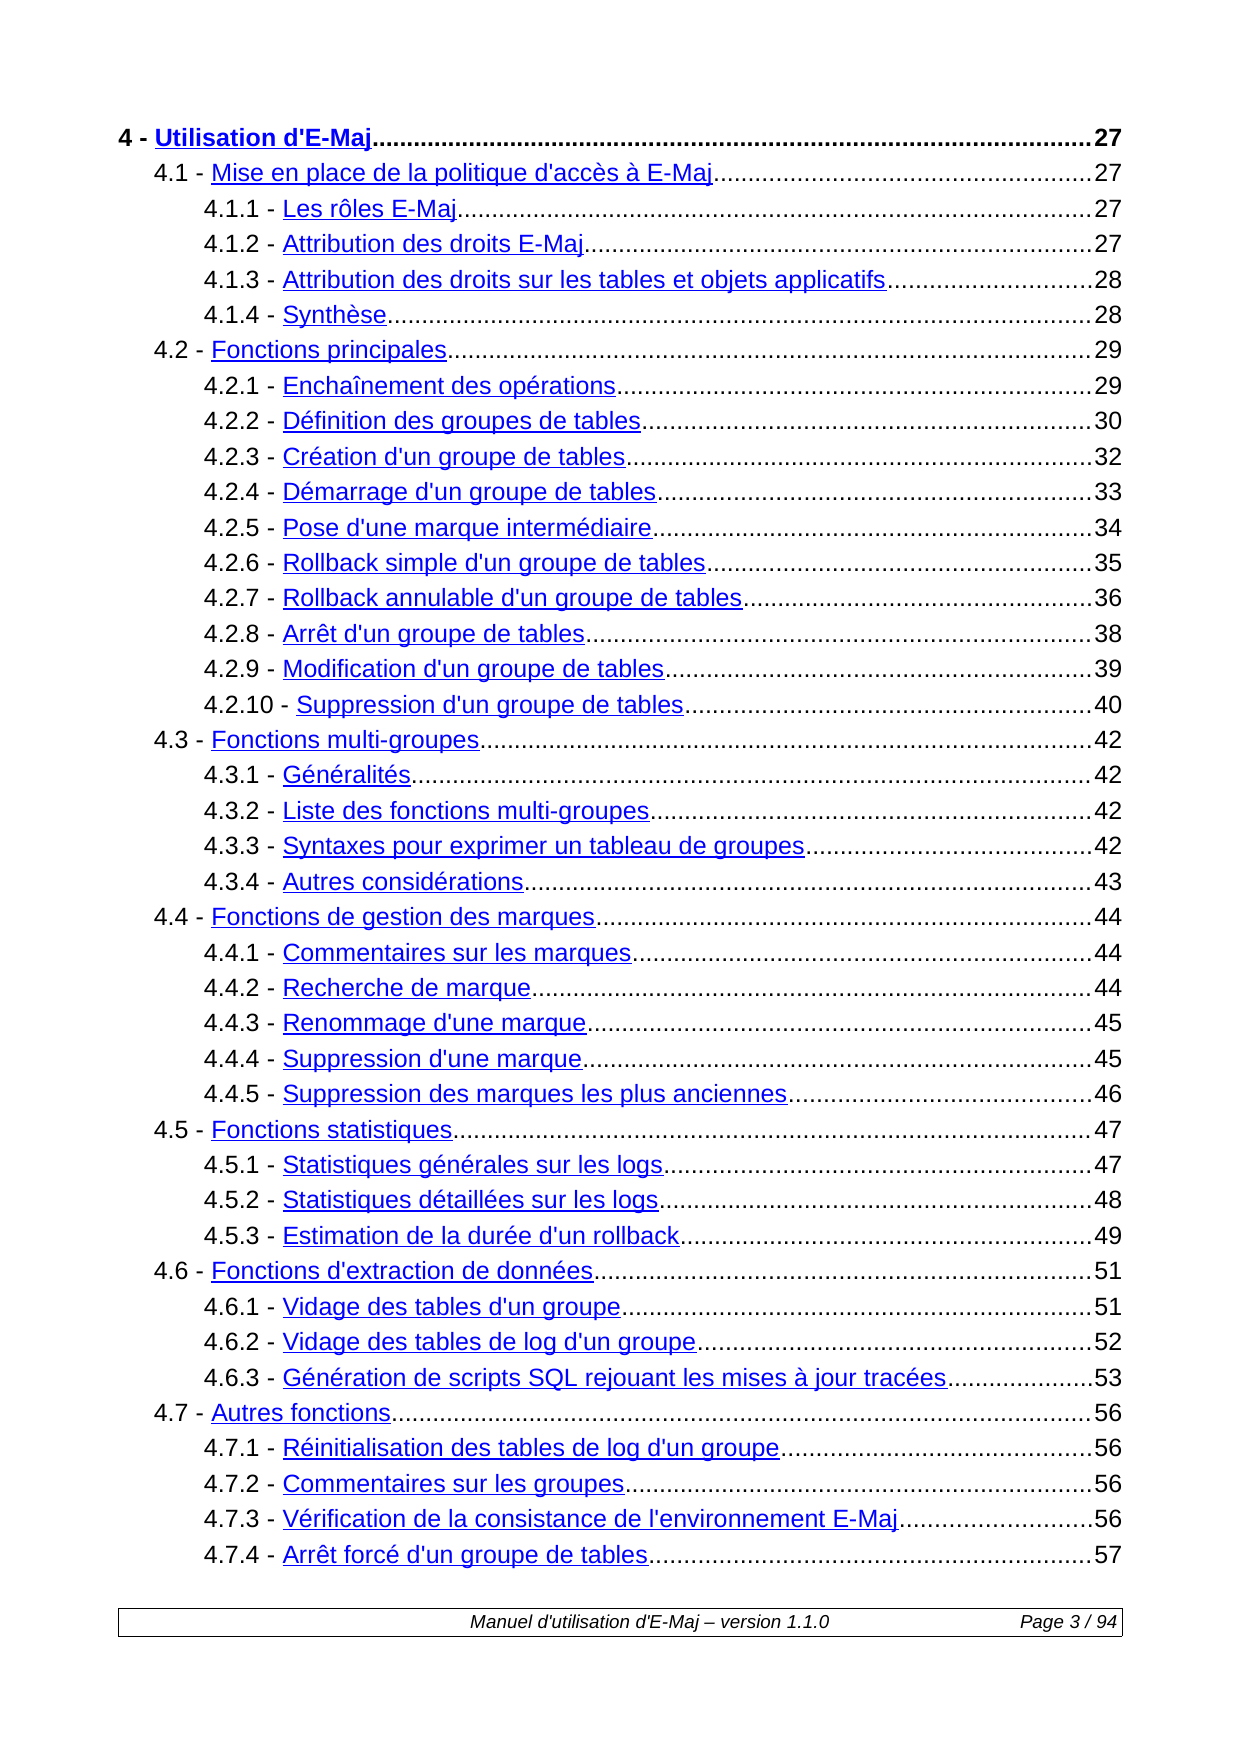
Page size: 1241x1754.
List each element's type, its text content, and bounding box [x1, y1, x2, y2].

text 4 - Utilisation d'E-Maj 27 [118, 118, 1122, 153]
text 4.2.9 - Modification d'un groupe de tables 39 [168, 649, 1122, 685]
text 4.6 - Fonctions d'extraction de données 51 [118, 1251, 1122, 1287]
text 4.1.1 - Les rôles E-Maj 27 [168, 189, 1122, 224]
text 4.6.2 - Vidage des tables de log d'un groupe 52 [168, 1322, 1122, 1358]
text 4.4.3 - Renommage d'une marque 45 [168, 1003, 1122, 1039]
text 4.1 - Mise en place de la politique d'accès à E-Maj 27 [118, 153, 1122, 189]
text 4.2.5 - Pose d'une marque intermédiaire 34 [168, 508, 1122, 543]
text 4.2.2 - Définition des groupes de tables 30 [168, 401, 1122, 437]
text 4.2.4 - Démarrage d'un groupe de tables 33 [168, 472, 1122, 508]
text 4.5.1 - Statistiques générales sur les logs 47 [168, 1145, 1122, 1181]
text 4.2.1 - Enchaînement des opérations 29 [168, 366, 1122, 401]
text 4.4 - Fonctions de gestion des marques 44 [118, 897, 1122, 933]
text 4.4.1 - Commentaires sur les marques 44 [168, 933, 1122, 968]
text 4.2 - Fonctions principales 29 [118, 331, 1122, 366]
text 4.1.3 - Attribution des droits sur les tables et objets applicatifs 28 [168, 260, 1122, 295]
text 4.3.1 - Généralités 42 [168, 756, 1122, 791]
text 4.5.3 - Estimation de la durée d'un rollback 49 [168, 1216, 1122, 1251]
text 4.5 - Fonctions statistiques 47 [118, 1110, 1122, 1145]
text 4.2.3 - Création d'un groupe de tables 32 [168, 437, 1122, 472]
text 4.1.2 - Attribution des droits E-Maj 27 [168, 224, 1122, 260]
text 4.3.4 - Autres considérations 43 [168, 862, 1122, 897]
text 4.7 - Autres fonctions 56 [118, 1393, 1122, 1428]
text 4.5.2 - Statistiques détaillées sur les logs 48 [168, 1181, 1122, 1216]
text 4.4.4 - Suppression d'une marque 45 [168, 1039, 1122, 1074]
text 4.6.1 - Vidage des tables d'un groupe 51 [168, 1287, 1122, 1322]
text 4.2.8 - Arrêt d'un groupe de tables 38 [168, 614, 1122, 649]
text 4.7.2 - Commentaires sur les groupes 56 [168, 1464, 1122, 1499]
text 4.3.3 - Syntaxes pour exprimer un tableau de groupes 42 [168, 826, 1122, 862]
text 4.3 - Fonctions multi-groupes 42 [118, 720, 1122, 756]
text 4.6.3 - Génération de scripts SQL rejouant les mises à jour tracées 53 [168, 1358, 1122, 1393]
text 4.4.2 - Recherche de marque 44 [168, 968, 1122, 1003]
text 4.7.3 - Vérification de la consistance de l'environnement E-Maj 56 [168, 1499, 1122, 1535]
text 4.7.1 - Réinitialisation des tables de log d'un groupe 56 [168, 1428, 1122, 1464]
text 4.2.7 - Rollback annulable d'un groupe de tables 36 [168, 578, 1122, 614]
text 4.3.2 - Liste des fonctions multi-groupes 42 [168, 791, 1122, 826]
text 4.2.10 - Suppression d'un groupe de tables 40 [168, 685, 1122, 720]
text 4.4.5 - Suppression des marques les plus anciennes 46 [168, 1074, 1122, 1110]
text 4.1.4 - Synthèse 28 [168, 295, 1122, 331]
text 4.2.6 - Rollback simple d'un groupe de tables 35 [168, 543, 1122, 578]
text 4.7.4 - Arrêt forcé d'un groupe de tables 57 [168, 1535, 1122, 1570]
